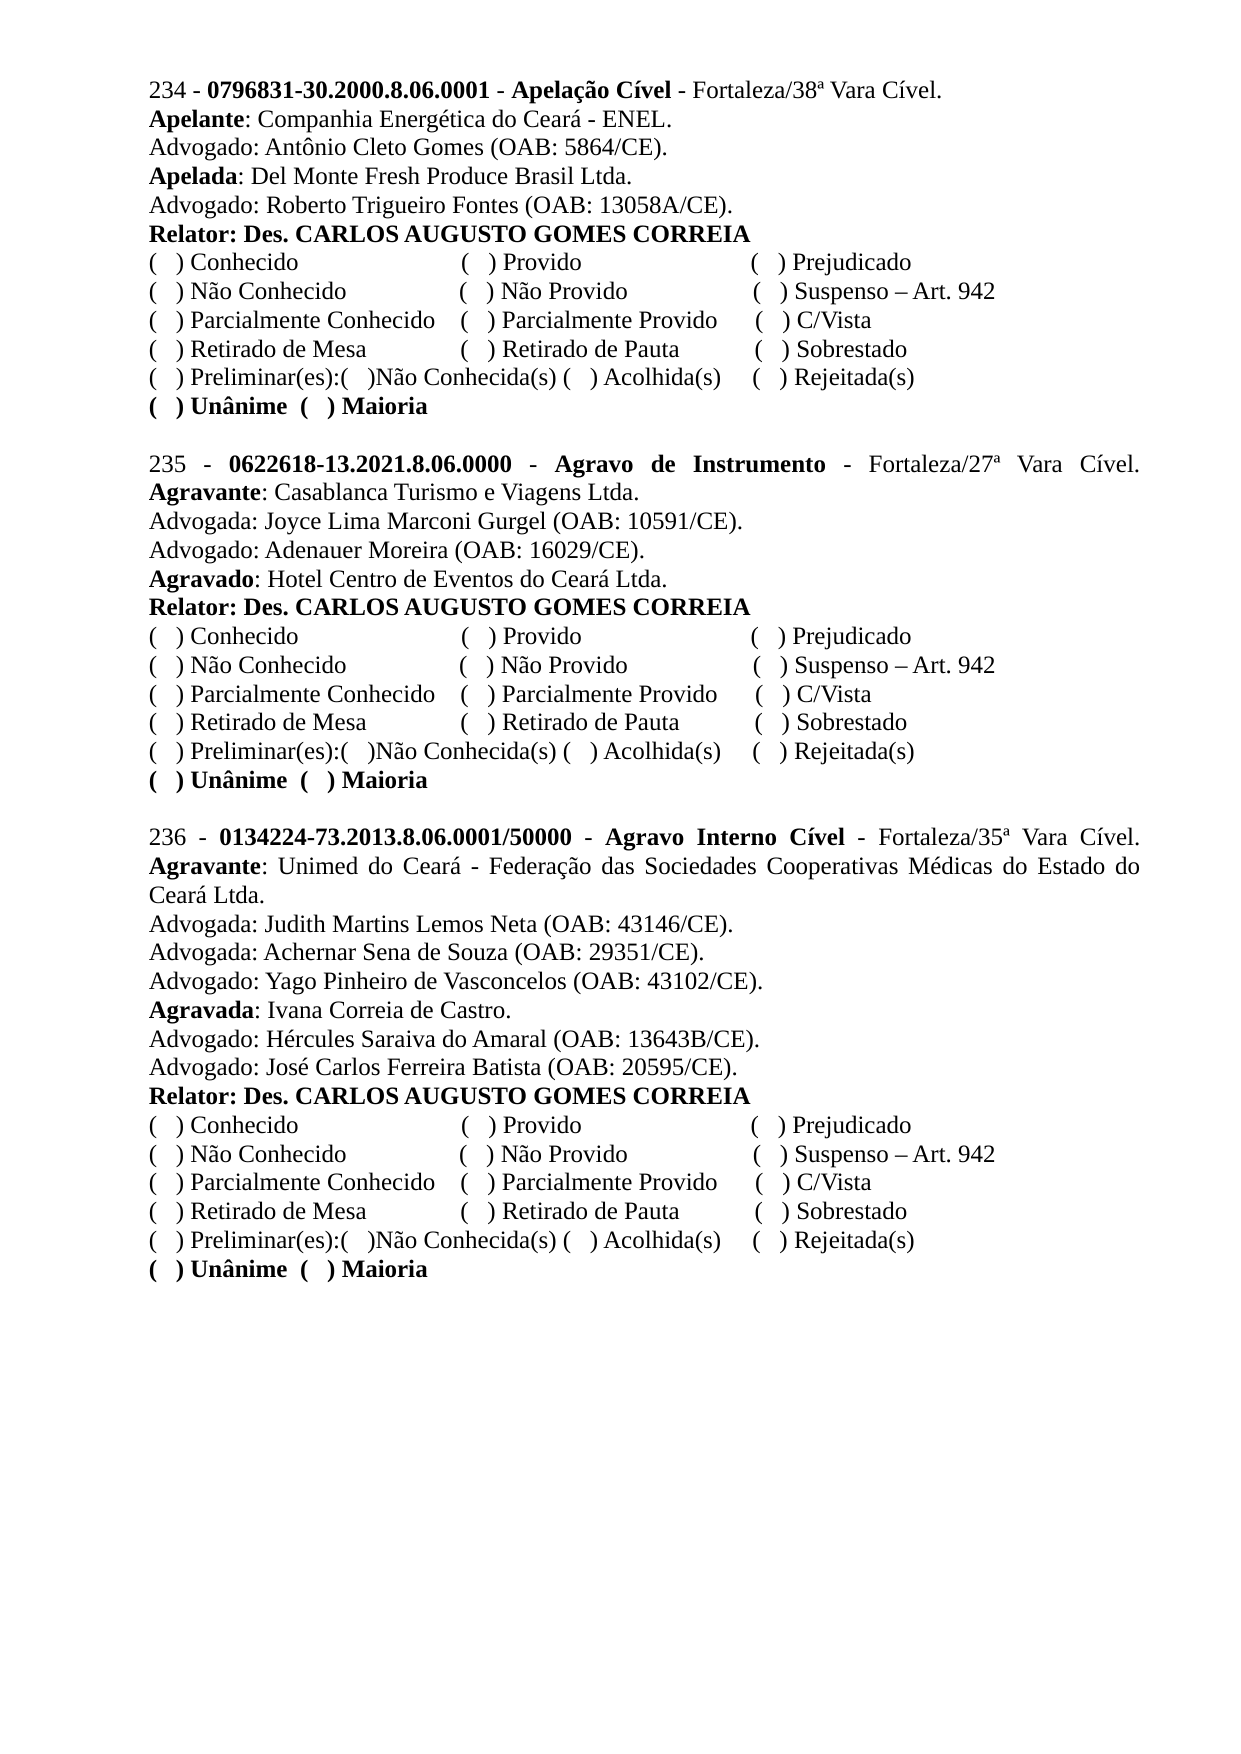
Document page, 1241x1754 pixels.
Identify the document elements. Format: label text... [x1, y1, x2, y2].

text ( ) Parcialmente Conhecido ( ) Parcialmente Provido ( ) C/Vista [148, 1167, 1158, 1196]
text ( ) Conhecido ( ) Provido ( ) Prejudicado [148, 247, 1141, 276]
text Advogada: Judith Martins Lemos Neta (OAB: 43146/CE). [148, 909, 1141, 937]
text ( ) Não Conhecido ( ) Não Provido ( ) Suspenso – Art. 942 [148, 276, 1158, 305]
text Advogada: Joyce Lima Marconi Gurgel (OAB: 10591/CE). [148, 506, 1141, 535]
text 235 - 0622618-13.2021.8.06.0000 - Agravo de Instrumento - Fortaleza/27ª Vara Cível. Agravante: Casablanca Turismo e Viagens Ltda. [148, 449, 1141, 506]
text ( ) Conhecido ( ) Provido ( ) Prejudicado [148, 621, 1141, 650]
text ( ) Conhecido ( ) Provido ( ) Prejudicado [148, 1110, 1141, 1139]
text ( ) Retirado de Mesa ( ) Retirado de Pauta ( ) Sobrestado [148, 334, 1158, 362]
text ( ) Não Conhecido ( ) Não Provido ( ) Suspenso – Art. 942 [148, 650, 1158, 679]
text Advogada: Achernar Sena de Souza (OAB: 29351/CE). [148, 937, 1141, 966]
text ( ) Retirado de Mesa ( ) Retirado de Pauta ( ) Sobrestado [148, 707, 1158, 736]
text ( ) Preliminar(es):( )Não Conhecida(s) ( ) Acolhida(s) ( ) Rejeitada(s) [148, 1225, 1158, 1254]
text Apelante: Companhia Energética do Ceará - ENEL. [148, 104, 1141, 132]
text 234 - 0796831-30.2000.8.06.0001 - Apelação Cível - Fortaleza/38ª Vara Cível. [148, 75, 1141, 104]
text ( ) Preliminar(es):( )Não Conhecida(s) ( ) Acolhida(s) ( ) Rejeitada(s) [148, 736, 1158, 765]
text Advogado: Adenauer Moreira (OAB: 16029/CE). [148, 535, 1141, 564]
text ( ) Retirado de Mesa ( ) Retirado de Pauta ( ) Sobrestado [148, 1196, 1158, 1225]
text Advogado: José Carlos Ferreira Batista (OAB: 20595/CE). [148, 1052, 1141, 1081]
text Apelada: Del Monte Fresh Produce Brasil Ltda. [148, 161, 1141, 190]
text Advogado: Roberto Trigueiro Fontes (OAB: 13058A/CE). [148, 190, 1141, 219]
text Advogado: Hércules Saraiva do Amaral (OAB: 13643B/CE). [148, 1024, 1141, 1052]
text ( ) Preliminar(es):( )Não Conhecida(s) ( ) Acolhida(s) ( ) Rejeitada(s) [148, 362, 1158, 391]
text ( ) Parcialmente Conhecido ( ) Parcialmente Provido ( ) C/Vista [148, 679, 1158, 707]
text 236 - 0134224-73.2013.8.06.0001/50000 - Agravo Interno Cível - Fortaleza/35ª Vara Cível. Agravante: Unimed do Ceará - Federação das Sociedades Cooperativas Médicas do Estado do Ceará Ltda. [148, 822, 1141, 909]
text Advogado: Antônio Cleto Gomes (OAB: 5864/CE). [148, 132, 1141, 161]
text ( ) Unânime ( ) Maioria [148, 391, 1158, 420]
text Agravada: Ivana Correia de Castro. [148, 995, 1141, 1024]
text ( ) Parcialmente Conhecido ( ) Parcialmente Provido ( ) C/Vista [148, 305, 1158, 334]
text Relator: Des. CARLOS AUGUSTO GOMES CORREIA [148, 1081, 1141, 1110]
text Advogado: Yago Pinheiro de Vasconcelos (OAB: 43102/CE). [148, 966, 1141, 995]
text ( ) Unânime ( ) Maioria [148, 765, 1158, 794]
text Agravado: Hotel Centro de Eventos do Ceará Ltda. [148, 564, 1141, 592]
text ( ) Unânime ( ) Maioria [148, 1254, 1158, 1282]
text Relator: Des. CARLOS AUGUSTO GOMES CORREIA [148, 592, 1141, 621]
text Relator: Des. CARLOS AUGUSTO GOMES CORREIA [148, 219, 1141, 247]
text ( ) Não Conhecido ( ) Não Provido ( ) Suspenso – Art. 942 [148, 1139, 1158, 1167]
